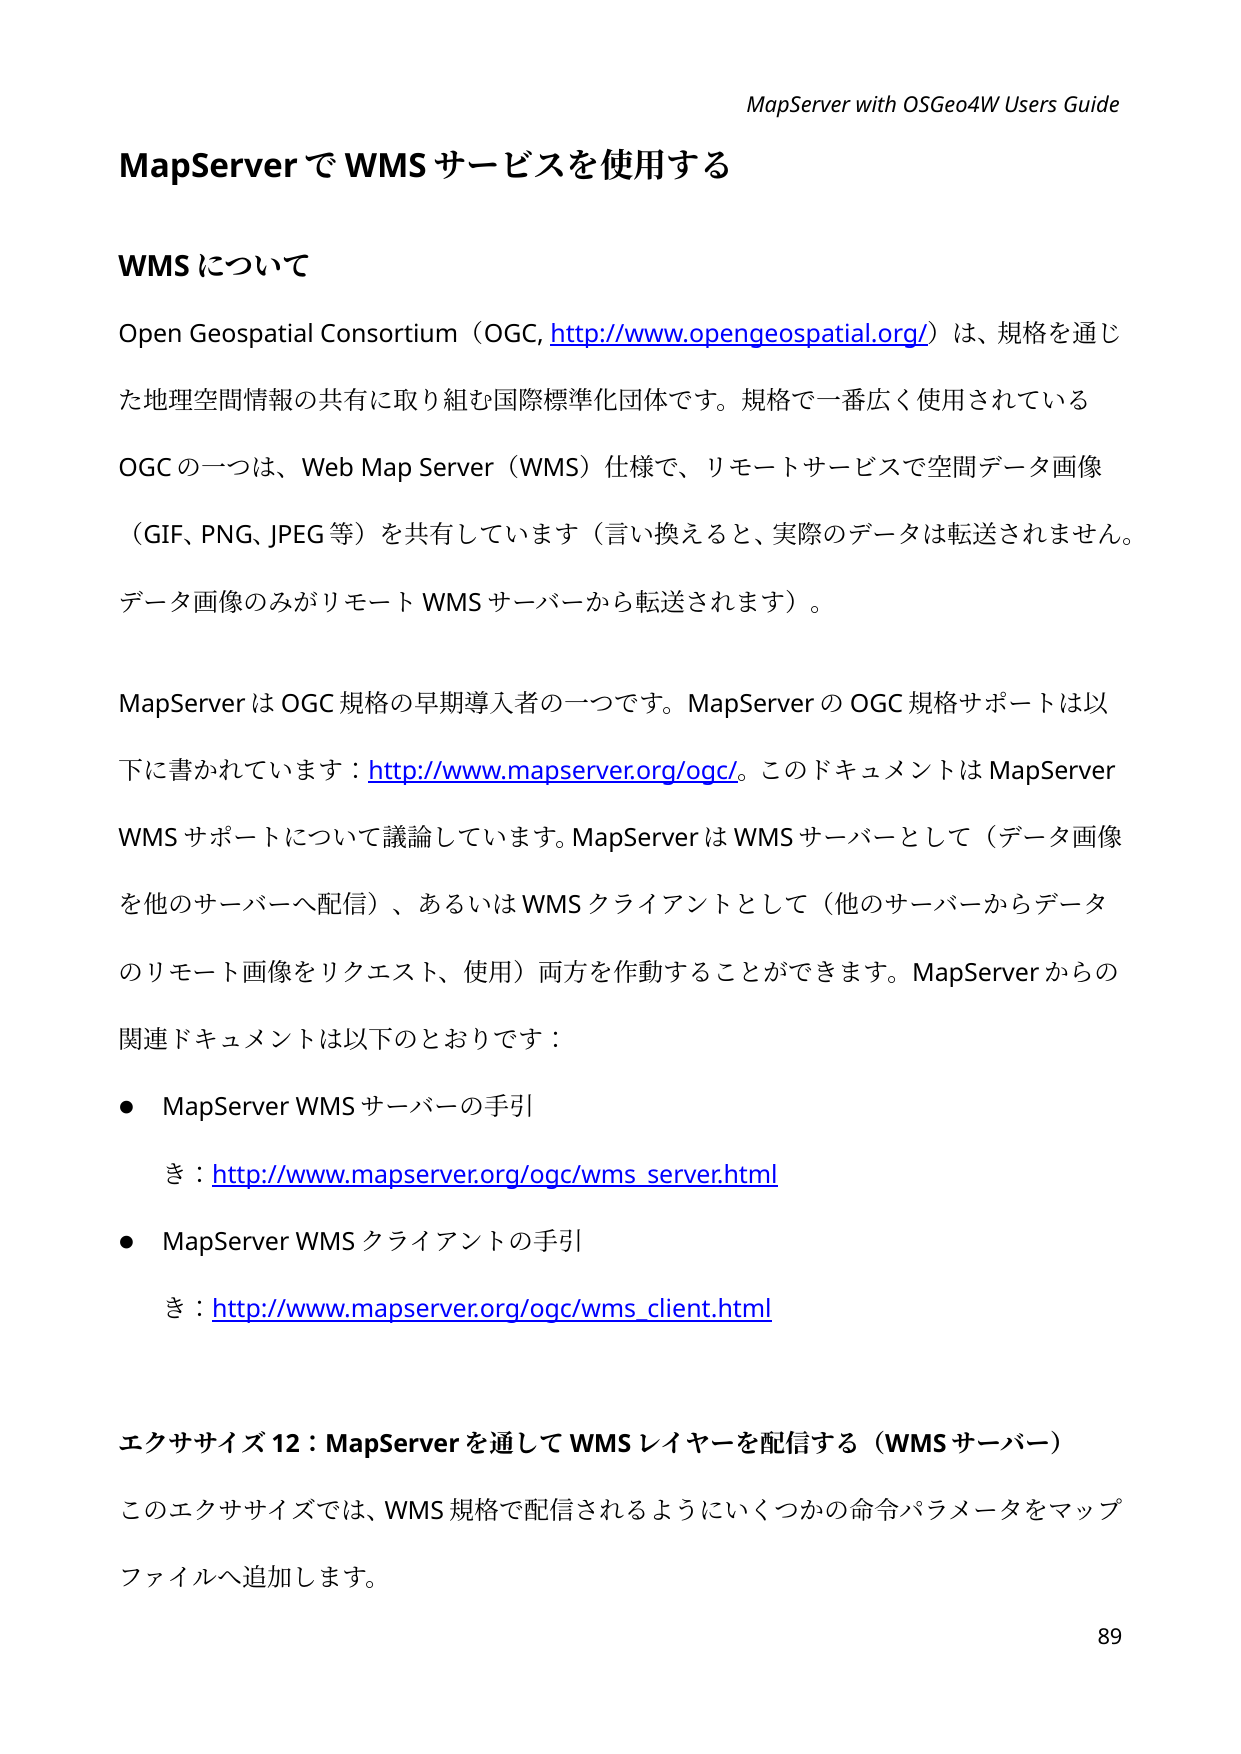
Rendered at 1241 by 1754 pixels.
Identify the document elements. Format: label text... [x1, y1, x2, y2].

text このエクササイズでは、WMS規格で配信されるようにいくつかの命令パラメータをマップファイルへ追加します。 [118, 1475, 1122, 1610]
text Open Geospatial Consortium（OGC, http://www.opengeospatial.org/）は、規格を通じた地理空間情報の共有に取り組む国際標準化団体です。規格で一番広く使用されているOGCの一つは、Web Map Server（WMS）仕様で、リモートサービスで空間データ画像（GIF、PNG、JPEG等）を共有しています（言い換えると、実際のデータは転送されません。データ画像のみがリモートWMSサーバーから転送されます）。 [118, 298, 1122, 634]
text MapServerでWMSサービスを使用する [118, 129, 1122, 197]
list MapServer WMSクライアントの手引き：http://www.mapserver.org/ogc/wms_client.html [118, 1206, 1122, 1341]
text エクササイズ12：MapServerを通してWMSレイヤーを配信する（WMSサーバー） [118, 1408, 1122, 1475]
text MapServerはOGC規格の早期導入者の一つです。MapServerのOGC規格サポートは以下に書かれています：http://www.mapserver.org/ogc/。このドキュメントはMapServer WMSサポートについて議論しています。MapServerはWMSサーバーとして（データ画像を他のサーバーへ配信）、あるいはWMSクライアントとして（他のサーバーからデータのリモート画像をリクエスト、使用）両方を作動することができます。MapServerからの関連ドキュメントは以下のとおりです： [118, 668, 1122, 1071]
list MapServer WMSサーバーの手引き：http://www.mapserver.org/ogc/wms_server.html [118, 1071, 1122, 1206]
text WMSについて [118, 230, 1122, 298]
